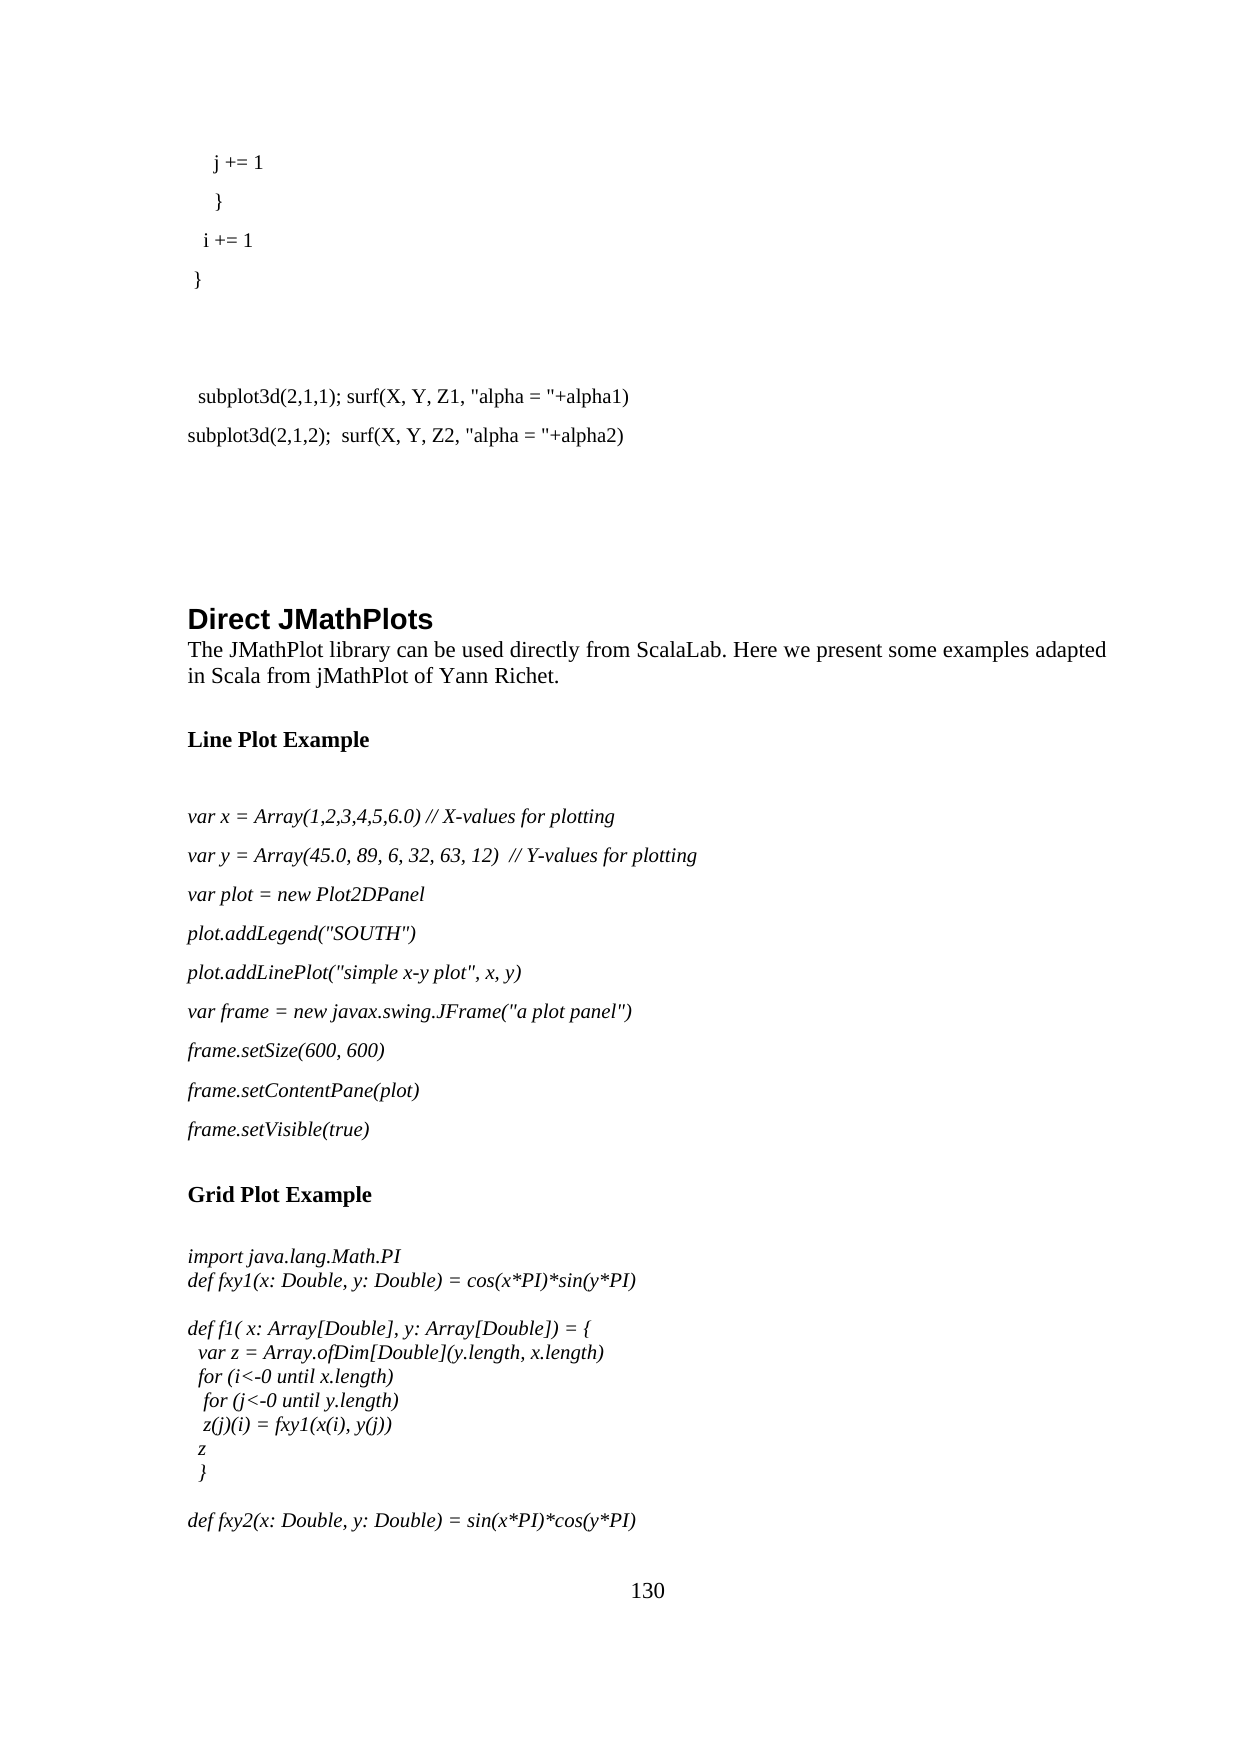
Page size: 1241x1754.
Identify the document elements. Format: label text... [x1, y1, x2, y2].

text var z = Array.ofDim[Double](y.length, x.length) [187, 1340, 1108, 1364]
text var x = Array(1,2,3,4,5,6.0) // X-values for plotting [187, 804, 1108, 828]
text z(j)(i) = fxy1(x(i), y(j)) [187, 1412, 1108, 1436]
subtitle Direct JMathPlots [187, 602, 1108, 636]
text } [187, 1460, 1108, 1484]
text frame.setSize(600, 600) [187, 1038, 1108, 1062]
text plot.addLegend("SOUTH") [187, 921, 1108, 945]
text plot.addLinePlot("simple x-y plot", x, y) [187, 960, 1108, 984]
text var frame = new javax.swing.JFrame("a plot panel") [187, 999, 1108, 1023]
text frame.setContentPane(plot) [187, 1077, 1108, 1102]
subtitle Line Plot Example [187, 726, 1108, 752]
text subplot3d(2,1,2); surf(X, Y, Z2, "alpha = "+alpha2) [187, 423, 1108, 447]
text def fxy1(x: Double, y: Double) = cos(x*PI)*sin(y*PI) [187, 1268, 1108, 1292]
text z [187, 1436, 1108, 1460]
text frame.setVisible(true) [187, 1117, 1108, 1141]
text subplot3d(2,1,1); surf(X, Y, Z1, "alpha = "+alpha1) [187, 384, 1108, 408]
text var plot = new Plot2DPanel [187, 882, 1108, 906]
text var y = Array(45.0, 89, 6, 32, 63, 12) // Y-values for plotting [187, 843, 1108, 867]
text } [187, 267, 1108, 291]
subtitle Grid Plot Example [187, 1181, 1108, 1207]
text for (i<-0 until x.length) [187, 1364, 1108, 1388]
text } [187, 189, 1108, 213]
text The JMathPlot library can be used directly from ScalaLab. Here we present some examples adapted in Scala from jMathPlot of Yann Richet. [187, 636, 1108, 689]
text def f1( x: Array[Double], y: Array[Double]) = { [187, 1316, 1108, 1340]
text i += 1 [187, 228, 1108, 252]
text j += 1 [187, 150, 1108, 174]
text def fxy2(x: Double, y: Double) = sin(x*PI)*cos(y*PI) [187, 1508, 1108, 1532]
text for (j<-0 until y.length) [187, 1388, 1108, 1412]
text import java.lang.Math.PI [187, 1243, 1108, 1268]
